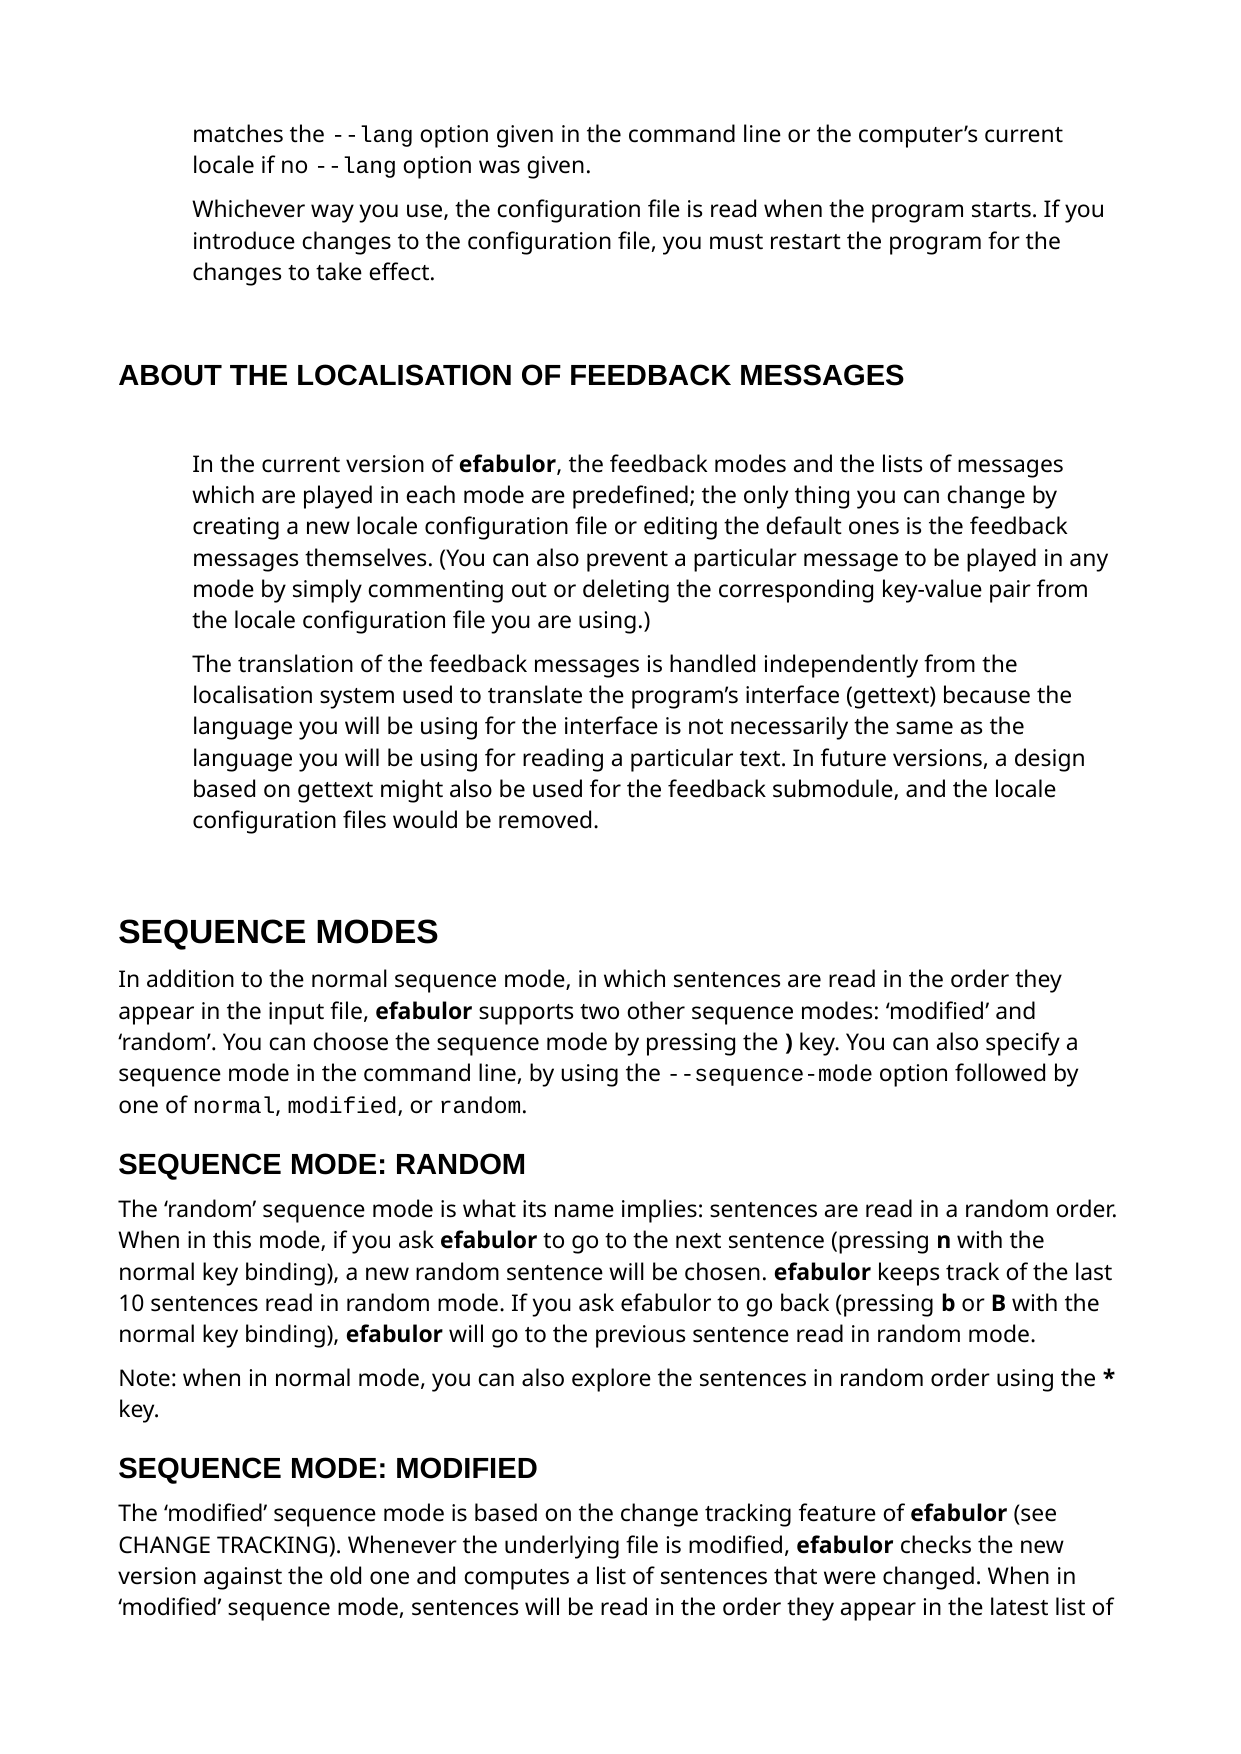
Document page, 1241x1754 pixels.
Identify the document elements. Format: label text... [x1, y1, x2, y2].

text Whichever way you use, the configuration file is read when the program starts. If you introduce changes to the configuration file, you must restart the program for the changes to take effect. [192, 193, 1122, 287]
subtitle SEQUENCE MODE: MODIFIED [118, 1451, 1122, 1485]
subtitle ABOUT THE LOCALISATION OF FEEDBACK MESSAGES [118, 358, 1122, 391]
text The translation of the feedback messages is handled independently from the localisation system used to translate the program’s interface (gettext) because the language you will be using for the interface is not necessarily the same as the language you will be using for reading a particular text. In future versions, a design based on gettext might also be used for the feedback submodule, and the locale configuration files would be removed. [192, 648, 1122, 835]
text In the current version of efabulor, the feedback modes and the lists of messages which are played in each mode are predefined; the only thing you can change by creating a new locale configuration file or editing the default ones is the feedback messages themselves. (You can also prevent a particular message to be played in any mode by simply commenting out or deleting the corresponding key-value pair from the locale configuration file you are using.) [192, 448, 1122, 635]
subtitle SEQUENCE MODES [118, 912, 1122, 951]
text The ‘random’ sequence mode is what its name implies: sentences are read in a random order. When in this mode, if you ask efabulor to go to the next sentence (pressing n with the normal key binding), a new random sentence will be chosen. efabulor keeps track of the last 10 sentences read in random mode. If you ask efabulor to go back (pressing b or B with the normal key binding), efabulor will go to the previous sentence read in random mode. [118, 1193, 1122, 1349]
text Note: when in normal mode, you can also explore the sentences in random order using the * key. [118, 1362, 1122, 1424]
text matches the --lang option given in the command line or the computer’s current locale if no --lang option was given. [192, 118, 1122, 181]
text In addition to the normal sequence mode, in which sentences are read in the order they appear in the input file, efabulor supports two other sequence modes: ‘modified’ and ‘random’. You can choose the sequence mode by pressing the ) key. You can also specify a sequence mode in the command line, by using the ‑‑sequence‑mode option followed by one of normal, modified, or random. [118, 963, 1122, 1120]
text The ‘modified’ sequence mode is based on the change tracking feature of efabulor (see CHANGE TRACKING). Whenever the underlying file is modified, efabulor checks the new version against the old one and computes a list of sentences that were changed. When in ‘modified’ sequence mode, sentences will be read in the order they appear in the latest list of [118, 1497, 1122, 1622]
subtitle SEQUENCE MODE: RANDOM [118, 1147, 1122, 1181]
